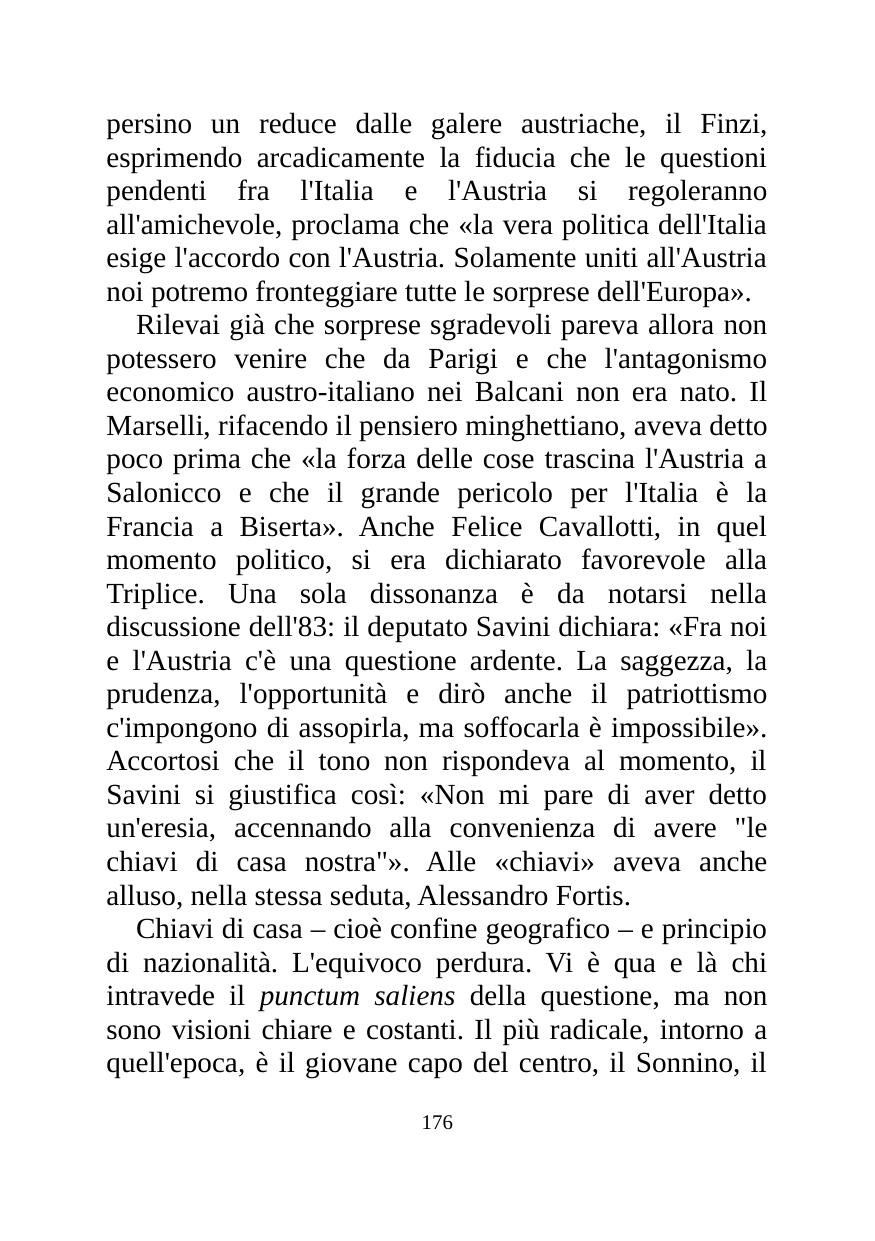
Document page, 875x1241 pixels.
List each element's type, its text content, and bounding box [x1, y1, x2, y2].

text Chiavi di casa – cioè confine geografico – e principio di nazionalità. L'equivoco perdura. Vi è qua e là chi intravede il punctum saliens della questione, ma non sono visioni chiare e costanti. Il più radicale, intorno a quell'epoca, è il giovane capo del centro, il Sonnino, il [106, 911, 768, 1079]
text Rilevai già che sorprese sgradevoli pareva allora non potessero venire che da Parigi e che l'antagonismo economico austro-italiano nei Balcani non era nato. Il Marselli, rifacendo il pensiero minghettiano, aveva detto poco prima che «la forza delle cose trascina l'Austria a Salonicco e che il grande pericolo per l'Italia è la Francia a Biserta». Anche Felice Cavallotti, in quel momento politico, si era dichiarato favorevole alla Triplice. Una sola dissonanza è da notarsi nella discussione dell'83: il deputato Savini dichiara: «Fra noi e l'Austria c'è una questione ardente. La saggezza, la prudenza, l'opportunità e dirò anche il patriottismo c'impongono di assopirla, ma soffocarla è impossibile». Accortosi che il tono non rispondeva al momento, il Savini si giustifica così: «Non mi pare di aver detto un'eresia, accennando alla convenienza di avere "le chiavi di casa nostra"». Alle «chiavi» aveva anche alluso, nella stessa seduta, Alessandro Fortis. [106, 307, 768, 911]
text persino un reduce dalle galere austriache, il Finzi, esprimendo arcadicamente la fiducia che le questioni pendenti fra l'Italia e l'Austria si regoleranno all'amichevole, proclama che «la vera politica dell'Italia esige l'accordo con l'Austria. Solamente uniti all'Austria noi potremo fronteggiare tutte le sorprese dell'Europa». [106, 106, 768, 307]
